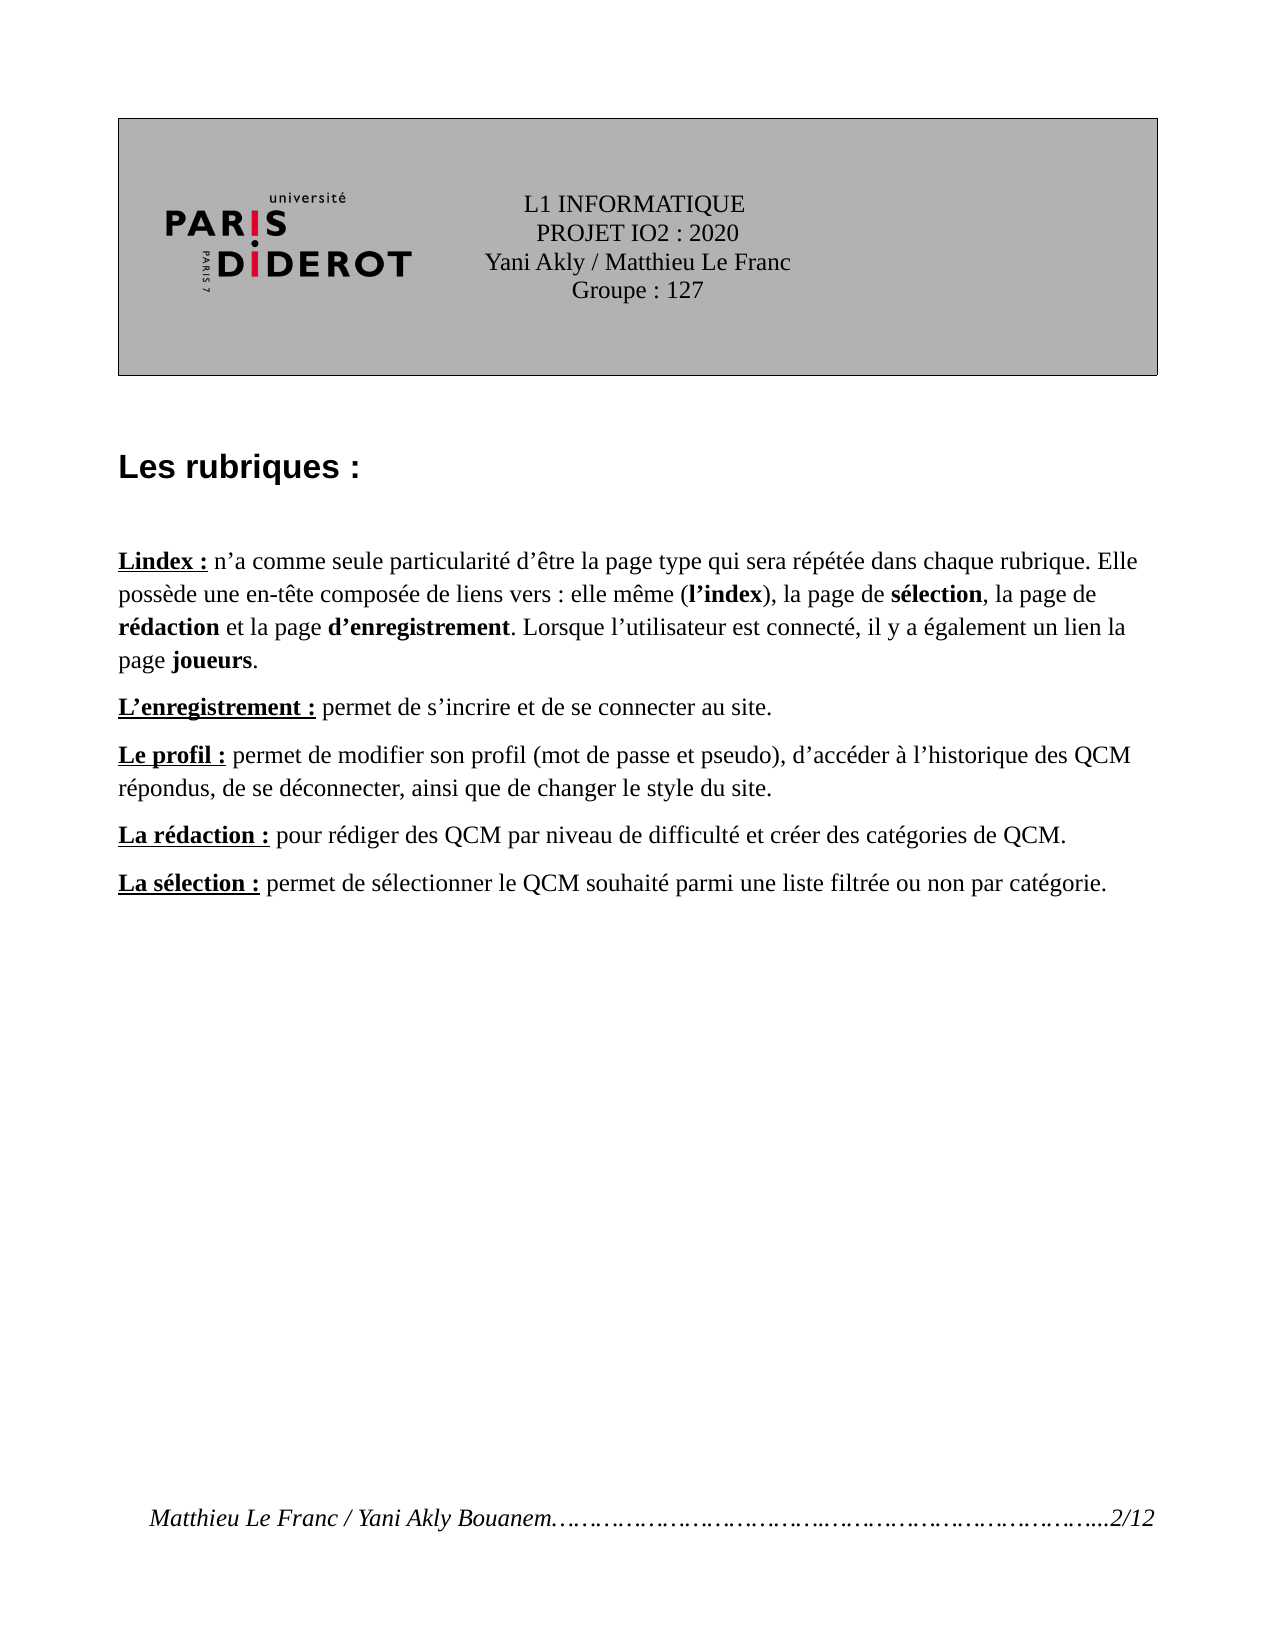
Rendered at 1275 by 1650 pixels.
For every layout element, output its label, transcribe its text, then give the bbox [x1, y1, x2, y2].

text Le profil : permet de modifier son profil (mot de passe et pseudo), d’accéder à l’historique des QCM répondus, de se déconnecter, ainsi que de changer le style du site. [118, 740, 1157, 802]
picture [167, 193, 411, 292]
text La rédaction : pour rédiger des QCM par niveau de difficulté et créer des catégories de QCM. [118, 821, 1157, 849]
text L’enregistrement : permet de s’incrire et de se connecter au site. [118, 692, 1157, 721]
text La sélection : permet de sélectionner le QCM souhaité parmi une liste filtrée ou non par catégorie. [118, 868, 1157, 897]
text Lindex : n’a comme seule particularité d’être la page type qui sera répétée dans chaque rubrique. Elle possède une en-tête composée de liens vers : elle même (l’index), la page de sélection, la page de rédaction et la page d’enregistrement. Lorsque l’utilisateur est connecté, il y a également un lien la page joueurs. [118, 546, 1157, 673]
subtitle Les rubriques : [118, 447, 1157, 486]
